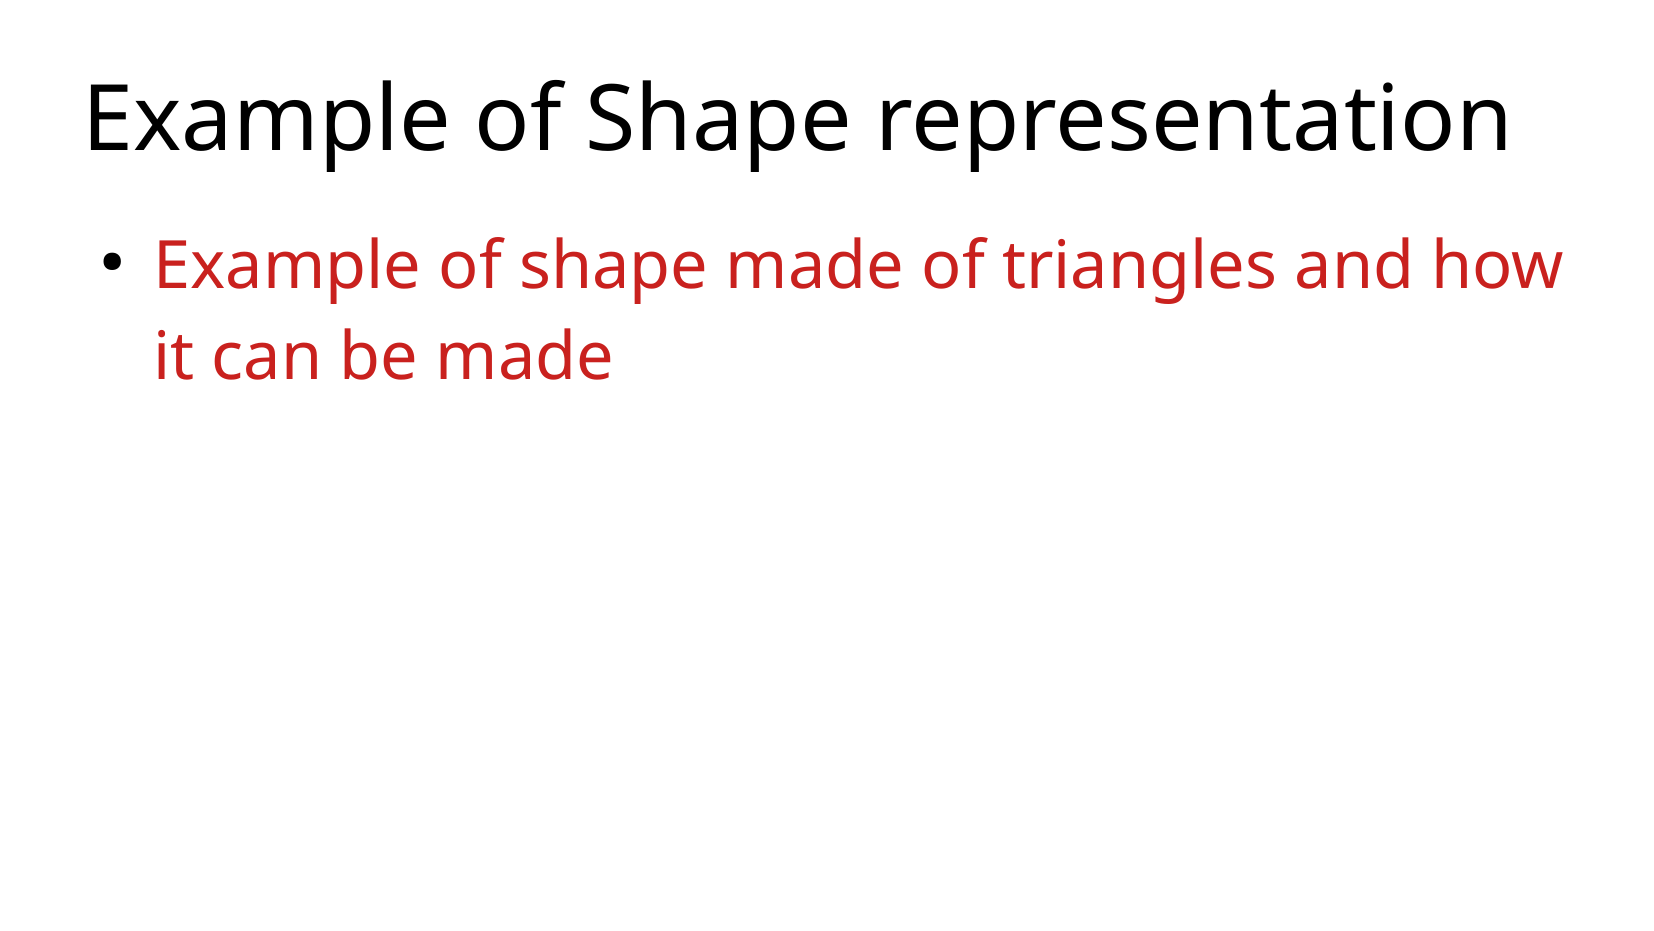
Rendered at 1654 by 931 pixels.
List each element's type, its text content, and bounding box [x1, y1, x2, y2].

list Example of shape made of triangles and how it can be made [82, 217, 1571, 758]
title Example of Shape representation [82, 37, 1571, 193]
